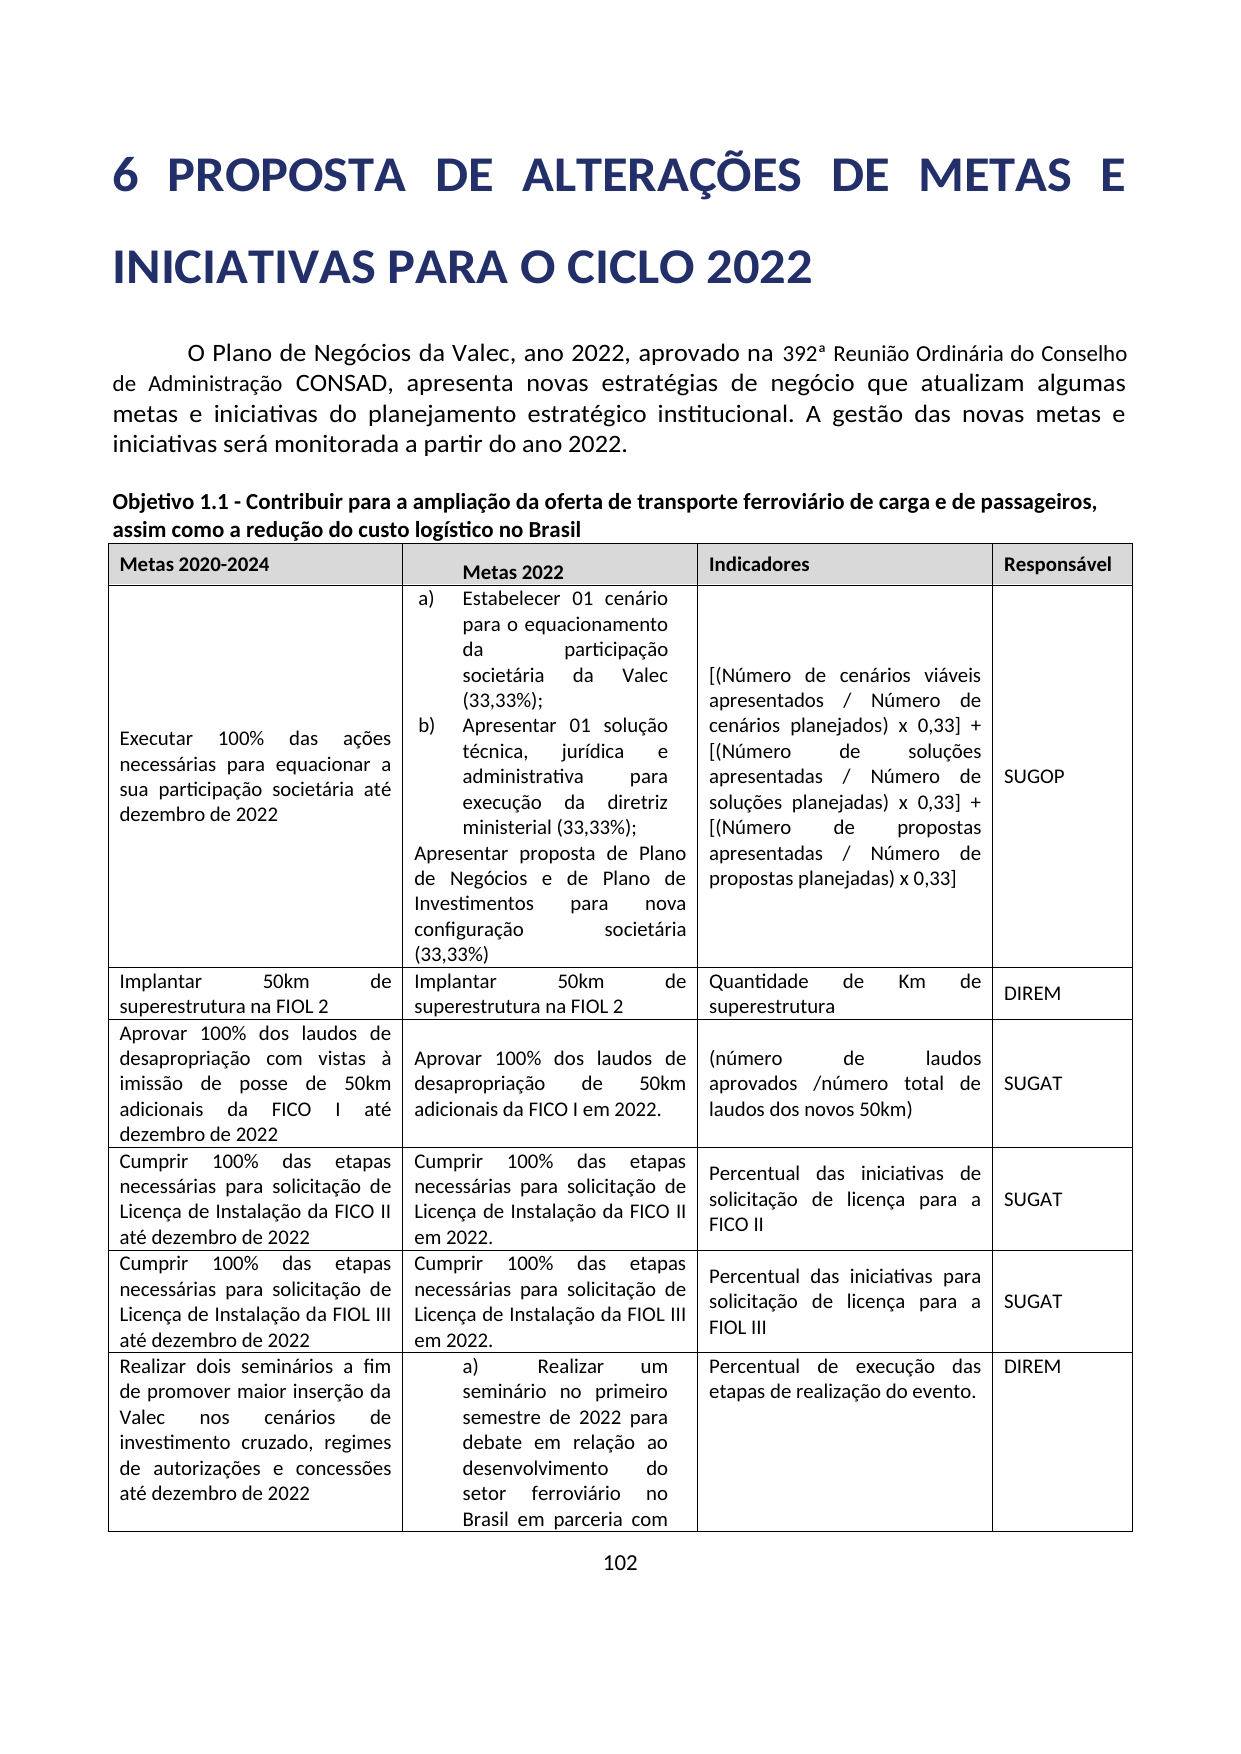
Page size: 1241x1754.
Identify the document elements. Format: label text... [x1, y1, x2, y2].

table_cell Quantidade de Km de superestrutura [698, 968, 992, 1019]
table_cell Implantar 50km de superestrutura na FIOL 2 [403, 968, 697, 1019]
subtitle 6 PROPOSTA DE ALTERAÇÕES DE METAS E INICIATIVAS PARA O CICLO 2022 [112, 143, 1128, 296]
table_cell [(Número de cenários viáveis apresentados / Número de cenários planejados) x 0,33] + [(Número de soluções apresentadas / Número de soluções planejadas) x 0,33] + [(Número de propostas apresentadas / Número de propostas planejadas) x 0,33] [698, 586, 992, 967]
table_cell Realizar um seminário no primeiro semestre de 2022 para debate em relação ao desenvolvimento do setor ferroviário no Brasil em parceria com [403, 1353, 697, 1531]
table_header Indicadores [698, 544, 992, 584]
table_cell SUGOP [993, 586, 1132, 967]
table_cell Cumprir 100% das etapas necessárias para solicitação de Licença de Instalação da FICO II até dezembro de 2022 [109, 1148, 402, 1249]
table_cell Cumprir 100% das etapas necessárias para solicitação de Licença de Instalação da FIOL III até dezembro de 2022 [109, 1251, 402, 1352]
text O Plano de Negócios da Valec, ano 2022, aprovado na 392ª Reunião Ordinária do Conselho de Administração CONSAD, apresenta novas estratégias de negócio que atualizam algumas metas e iniciativas do planejamento estratégico institucional. A gestão das novas metas e iniciativas será monitorada a partir do ano 2022. [112, 337, 1128, 459]
table_cell Implantar 50km de superestrutura na FIOL 2 [109, 968, 402, 1019]
table_cell Percentual de execução das etapas de realização do evento. [698, 1353, 992, 1531]
table_cell SUGAT [993, 1148, 1132, 1249]
table_header Responsável [993, 544, 1132, 584]
table_header Metas 2022 [403, 544, 697, 584]
table_cell (número de laudos aprovados /número total de laudos dos novos 50km) [698, 1020, 992, 1147]
table_cell SUGAT [993, 1251, 1132, 1352]
table_cell DIREM [993, 968, 1132, 1019]
table_cell Aprovar 100% dos laudos de desapropriação com vistas à imissão de posse de 50km adicionais da FICO I até dezembro de 2022 [109, 1020, 402, 1147]
text Objetivo 1.1 - Contribuir para a ampliação da oferta de transporte ferroviário de carga e de passageiros, assim como a redução do custo logístico no Brasil [112, 487, 1128, 543]
table_cell Percentual das iniciativas de solicitação de licença para a FICO II [698, 1148, 992, 1249]
table_cell Realizar dois seminários a fim de promover maior inserção da Valec nos cenários de investimento cruzado, regimes de autorizações e concessões até dezembro de 2022 [109, 1353, 402, 1531]
table_cell Cumprir 100% das etapas necessárias para solicitação de Licença de Instalação da FICO II em 2022. [403, 1148, 697, 1249]
table_cell Executar 100% das ações necessárias para equacionar a sua participação societária até dezembro de 2022 [109, 586, 402, 967]
table_cell Estabelecer 01 cenário para o equacionamento da participação societária da Valec (33,33%); Apresentar 01 solução técnica, jurídica e administrativa para execução da diretriz ministerial (33,33%); Apresentar proposta de Plano de Negócios e de Plano de Investimentos para nova configuração societária (33,33%) [403, 586, 697, 967]
table_cell DIREM [993, 1353, 1132, 1531]
table_cell Aprovar 100% dos laudos de desapropriação de 50km adicionais da FICO I em 2022. [403, 1020, 697, 1147]
table_cell Percentual das iniciativas para solicitação de licença para a FIOL III [698, 1251, 992, 1352]
table_header Metas 2020-2024 [109, 544, 402, 584]
table_cell Cumprir 100% das etapas necessárias para solicitação de Licença de Instalação da FIOL III em 2022. [403, 1251, 697, 1352]
table_cell SUGAT [993, 1020, 1132, 1147]
